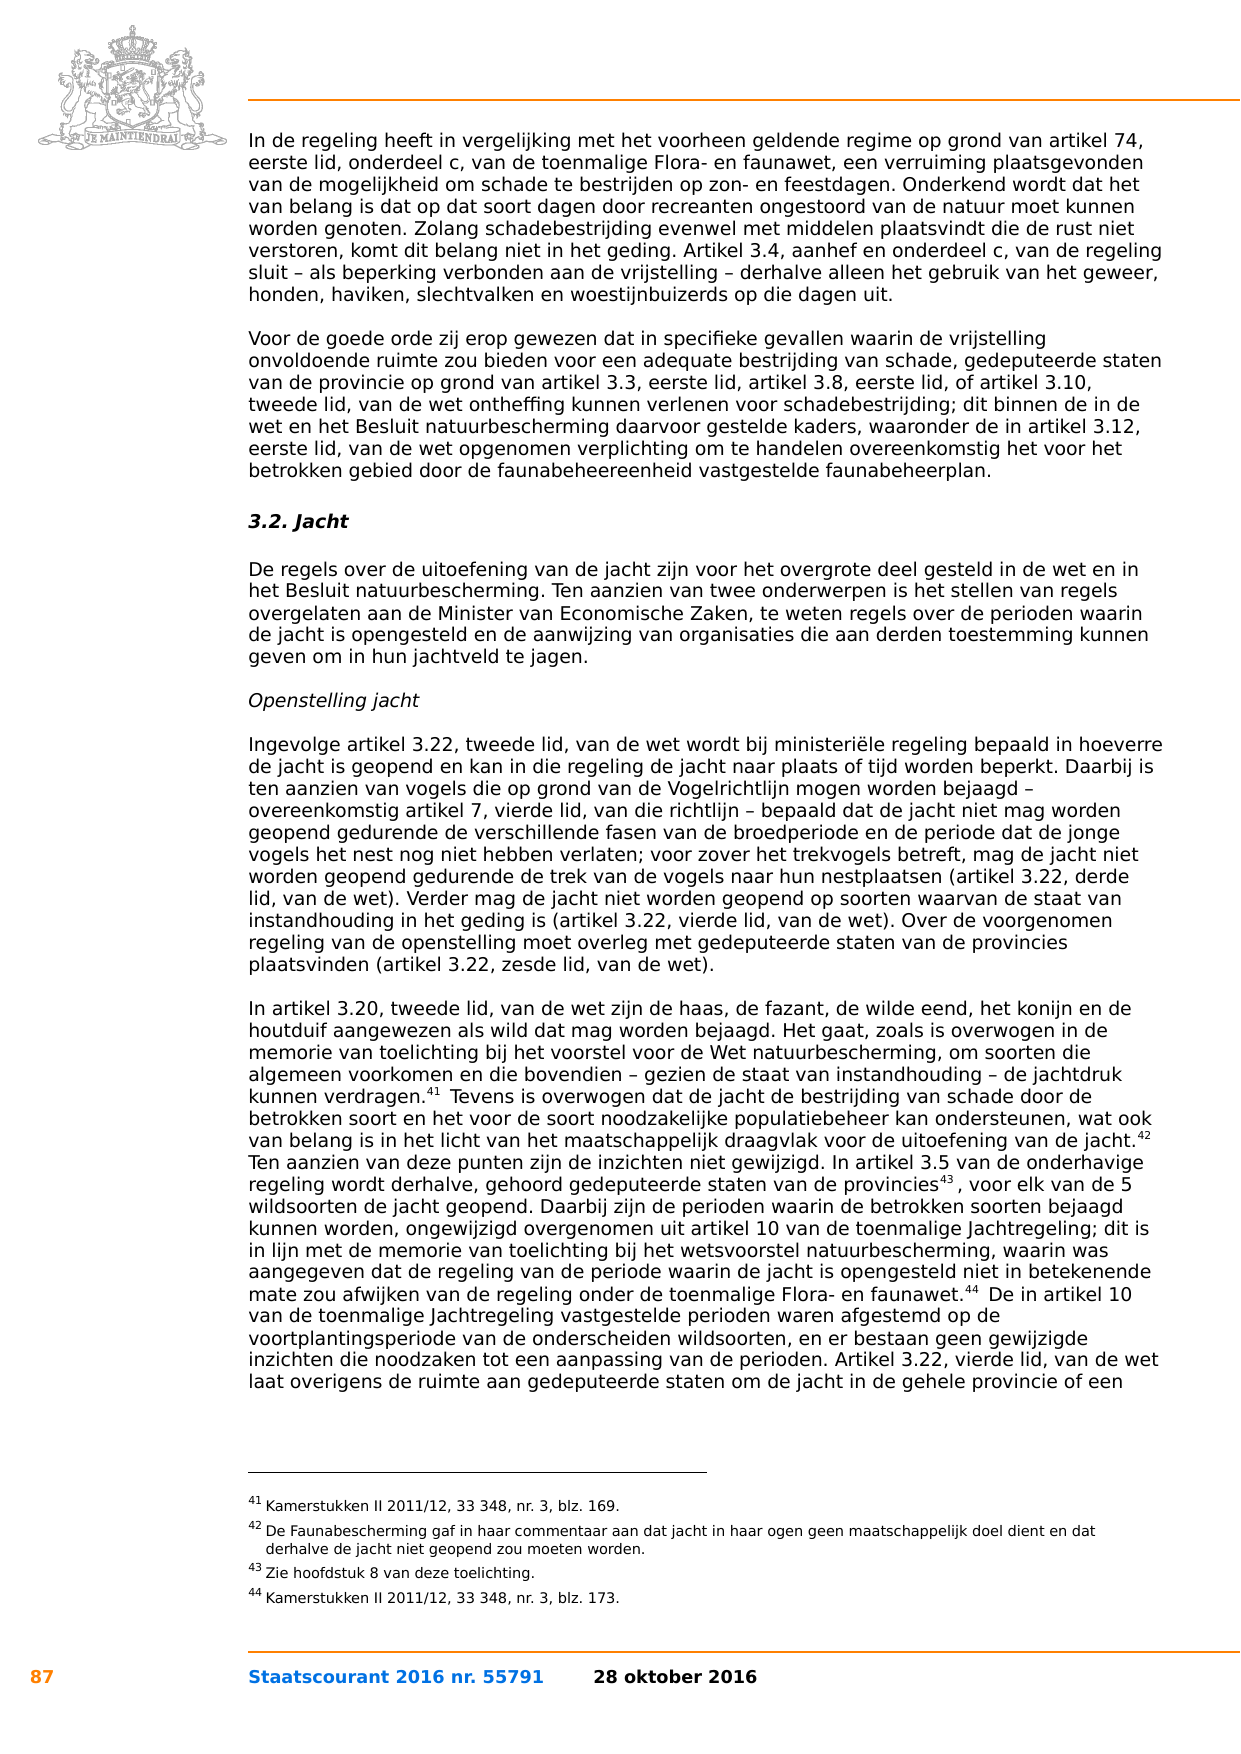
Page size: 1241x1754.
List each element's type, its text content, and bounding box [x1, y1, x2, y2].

subtitle Openstelling jacht [248, 690, 1163, 712]
text Voor de goede orde zij erop gewezen dat in specifieke gevallen waarin de vrijstelling onvoldoende ruimte zou bieden voor een adequate bestrijding van schade, gedeputeerde staten van de provincie op grond van artikel 3.3, eerste lid, artikel 3.8, eerste lid, of artikel 3.10, tweede lid, van de wet ontheffing kunnen verlenen voor schadebestrijding; dit binnen de in de wet en het Besluit natuurbescherming daarvoor gestelde kaders, waaronder de in artikel 3.12, eerste lid, van de wet opgenomen verplichting om te handelen overeenkomstig het voor het betrokken gebied door de faunabeheereenheid vastgestelde faunabeheerplan. [248, 328, 1163, 481]
text Zie hoofdstuk 8 van deze toelichting. [248, 1561, 1163, 1583]
text De regels over de uitoefening van de jacht zijn voor het overgrote deel gesteld in de wet en in het Besluit natuurbescherming. Ten aanzien van twee onderwerpen is het stellen van regels overgelaten aan de Minister van Economische Zaken, te weten regels over de perioden waarin de jacht is opengesteld en de aanwijzing van organisaties die aan derden toestemming kunnen geven om in hun jachtveld te jagen. [248, 558, 1163, 668]
text Kamerstukken II 2011/12, 33 348, nr. 3, blz. 173. [248, 1586, 1163, 1608]
subtitle 3.2. Jacht [248, 511, 1163, 533]
text De Faunabescherming gaf in haar commentaar aan dat jacht in haar ogen geen maatschappelijk doel dient en dat derhalve de jacht niet geopend zou moeten worden. [248, 1519, 1163, 1558]
text In artikel 3.20, tweede lid, van de wet zijn de haas, de fazant, de wilde eend, het konijn en de houtduif aangewezen als wild dat mag worden bejaagd. Het gaat, zoals is overwogen in de memorie van toelichting bij het voorstel voor de Wet natuurbescherming, om soorten die algemeen voorkomen en die bovendien – gezien de staat van instandhouding – de jachtdruk kunnen verdragen. Tevens is overwogen dat de jacht de bestrijding van schade door de betrokken soort en het voor de soort noodzakelijke populatiebeheer kan ondersteunen, wat ook van belang is in het licht van het maatschappelijk draagvlak voor de uitoefening van de jacht. Ten aanzien van deze punten zijn de inzichten niet gewijzigd. In artikel 3.5 van de onderhavige regeling wordt derhalve, gehoord gedeputeerde staten van de provincies, voor elk van de 5 wildsoorten de jacht geopend. Daarbij zijn de perioden waarin de betrokken soorten bejaagd kunnen worden, ongewijzigd overgenomen uit artikel 10 van de toenmalige Jachtregeling; dit is in lijn met de memorie van toelichting bij het wetsvoorstel natuurbescherming, waarin was aangegeven dat de regeling van de periode waarin de jacht is opengesteld niet in betekenende mate zou afwijken van de regeling onder de toenmalige Flora- en faunawet. De in artikel 10 van de toenmalige Jachtregeling vastgestelde perioden waren afgestemd op de voortplantingsperiode van de onderscheiden wildsoorten, en er bestaan geen gewijzigde inzichten die noodzaken tot een aanpassing van de perioden. Artikel 3.22, vierde lid, van de wet laat overigens de ruimte aan gedeputeerde staten om de jacht in de gehele provincie of een [248, 998, 1163, 1393]
text Ingevolge artikel 3.22, tweede lid, van de wet wordt bij ministeriële regeling bepaald in hoeverre de jacht is geopend en kan in die regeling de jacht naar plaats of tijd worden beperkt. Daarbij is ten aanzien van vogels die op grond van de Vogelrichtlijn mogen worden bejaagd – overeenkomstig artikel 7, vierde lid, van die richtlijn – bepaald dat de jacht niet mag worden geopend gedurende de verschillende fasen van de broedperiode en de periode dat de jonge vogels het nest nog niet hebben verlaten; voor zover het trekvogels betreft, mag de jacht niet worden geopend gedurende de trek van de vogels naar hun nestplaatsen (artikel 3.22, derde lid, van de wet). Verder mag de jacht niet worden geopend op soorten waarvan de staat van instandhouding in het geding is (artikel 3.22, vierde lid, van de wet). Over de voorgenomen regeling van de openstelling moet overleg met gedeputeerde staten van de provincies plaatsvinden (artikel 3.22, zesde lid, van de wet). [248, 734, 1163, 976]
text Kamerstukken II 2011/12, 33 348, nr. 3, blz. 169. [248, 1494, 1163, 1516]
picture [38, 25, 227, 150]
text In de regeling heeft in vergelijking met het voorheen geldende regime op grond van artikel 74, eerste lid, onderdeel c, van de toenmalige Flora- en faunawet, een verruiming plaatsgevonden van de mogelijkheid om schade te bestrijden op zon- en feestdagen. Onderkend wordt dat het van belang is dat op dat soort dagen door recreanten ongestoord van de natuur moet kunnen worden genoten. Zolang schadebestrijding evenwel met middelen plaatsvindt die de rust niet verstoren, komt dit belang niet in het geding. Artikel 3.4, aanhef en onderdeel c, van de regeling sluit – als beperking verbonden aan de vrijstelling – derhalve alleen het gebruik van het geweer, honden, haviken, slechtvalken en woestijnbuizerds op die dagen uit. [248, 130, 1163, 306]
